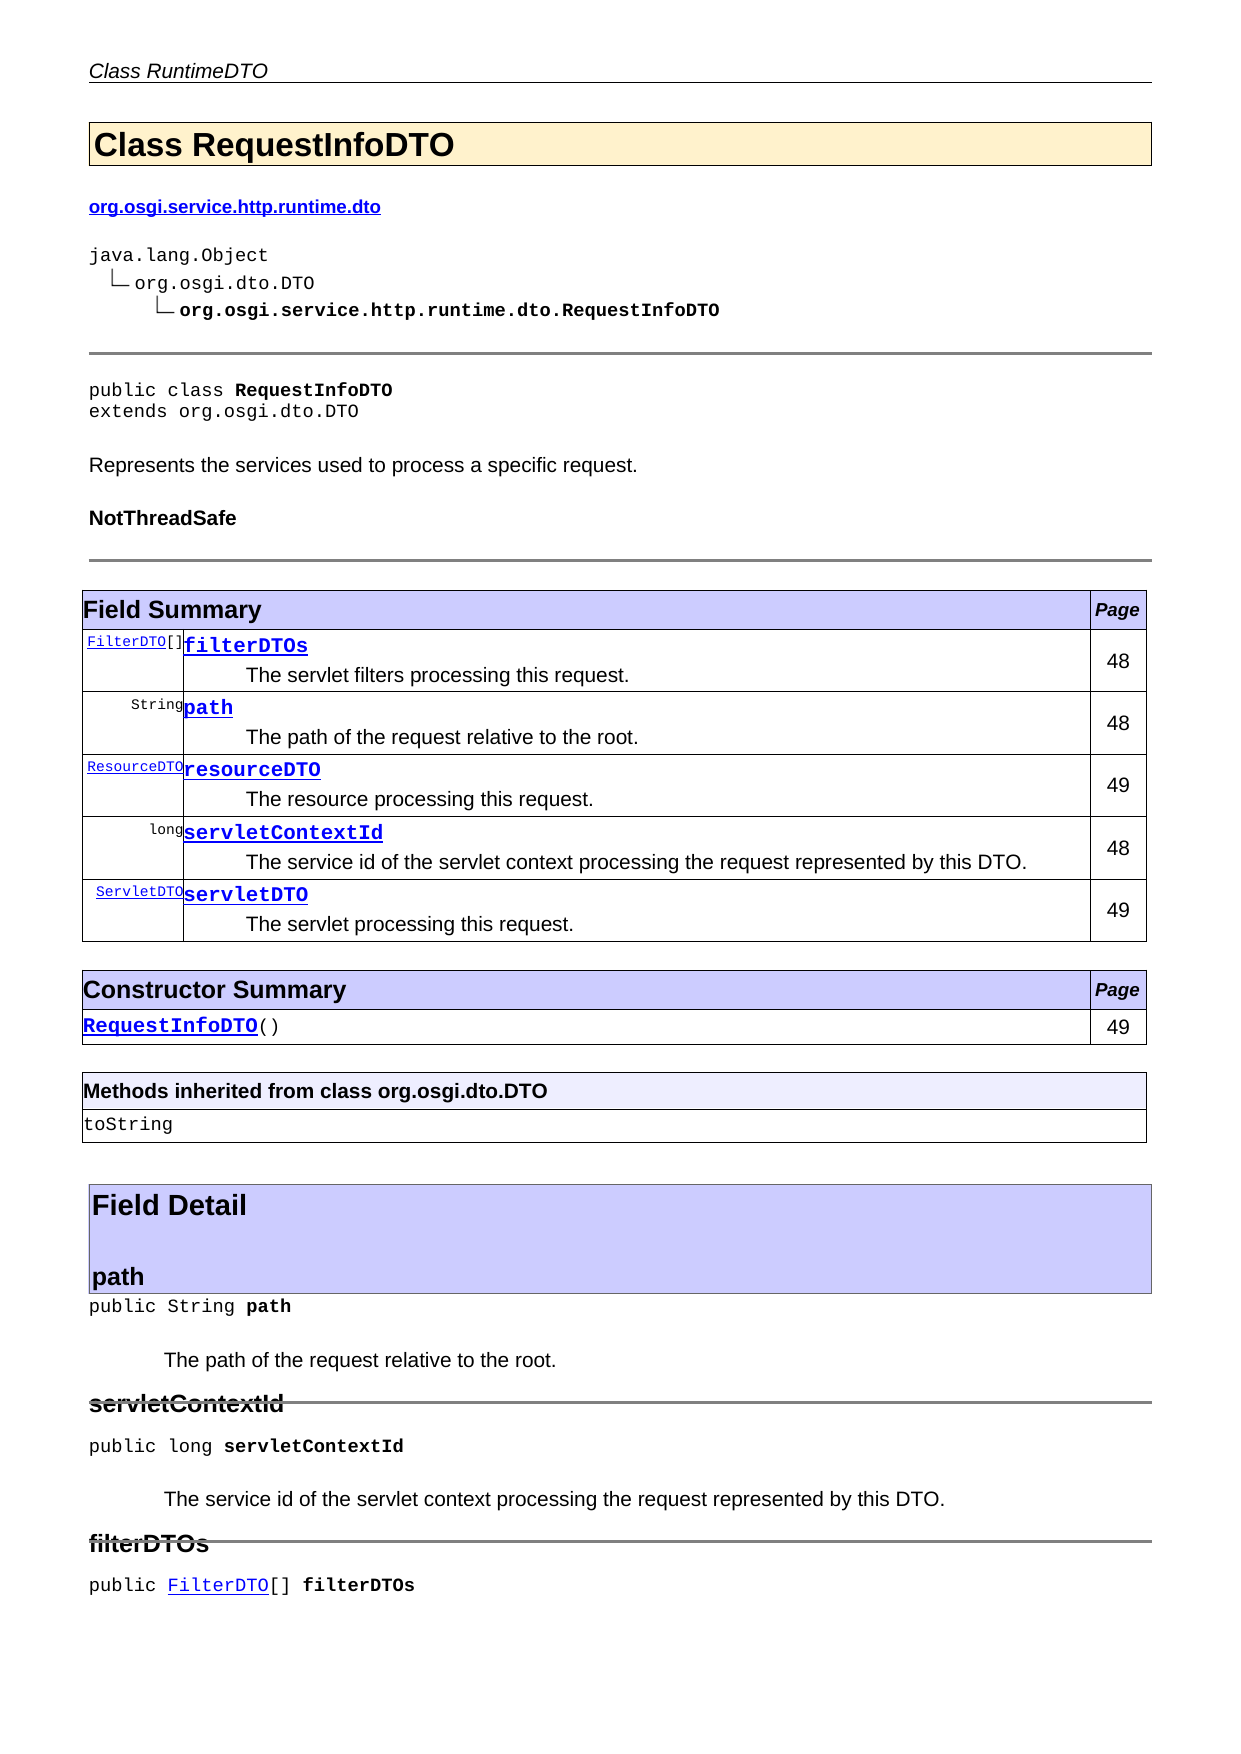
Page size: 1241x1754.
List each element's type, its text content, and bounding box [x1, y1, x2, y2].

table_cell 49 [1091, 755, 1146, 816]
text public FilterDTO[] filterDTOs [88, 1576, 1152, 1597]
picture [111, 267, 135, 290]
table_header Constructor Summary [83, 971, 1090, 1009]
table_header Page [1091, 591, 1146, 629]
text org.osgi.service.http.runtime.dto.RequestInfoDTO [88, 295, 1152, 322]
table_cell ServletDTO [83, 880, 183, 941]
table_cell resourceDTO The resource processing this request. [184, 755, 1090, 816]
table_cell path The path of the request relative to the root. [184, 692, 1090, 754]
subtitle Class RequestInfoDTO [90, 123, 1151, 165]
table_cell servletContextId The service id of the servlet context processing the request represented by this DTO. [184, 817, 1090, 878]
text NotThreadSafe [88, 506, 1152, 529]
table_header Field Summary [83, 591, 1090, 629]
table_cell filterDTOs The servlet filters processing this request. [184, 630, 1090, 691]
text public class RequestInfoDTO [88, 381, 1152, 402]
text Represents the services used to process a specific request. [88, 452, 1152, 476]
table_cell 48 [1091, 692, 1146, 754]
text The path of the request relative to the root. [163, 1347, 1152, 1371]
text public String path [88, 1297, 1152, 1318]
table_cell FilterDTO[] [83, 630, 183, 691]
table_cell 49 [1091, 880, 1146, 941]
subtitle path [90, 1259, 1151, 1293]
text The service id of the servlet context processing the request represented by this DTO. [163, 1487, 1152, 1511]
table_cell long [83, 817, 183, 878]
table_cell servletDTO The servlet processing this request. [184, 880, 1090, 941]
table_header Page [1091, 971, 1146, 1009]
text extends org.osgi.dto.DTO [88, 402, 1152, 423]
table_cell RequestInfoDTO() [83, 1010, 1090, 1043]
picture [156, 295, 180, 317]
text public long servletContextId [88, 1437, 1152, 1458]
text org.osgi.service.http.runtime.dto [88, 195, 1152, 217]
text org.osgi.dto.DTO [88, 267, 1152, 295]
table_cell 48 [1091, 817, 1146, 878]
table_cell 48 [1091, 630, 1146, 691]
table_cell 49 [1091, 1010, 1146, 1043]
table_header Methods inherited from class org.osgi.dto.DTO [83, 1073, 1146, 1108]
text java.lang.Object [88, 246, 1152, 267]
table_cell String [83, 692, 183, 754]
table_cell toString [83, 1110, 1146, 1142]
table_cell ResourceDTO [83, 755, 183, 816]
subtitle Field Detail [90, 1185, 1151, 1221]
